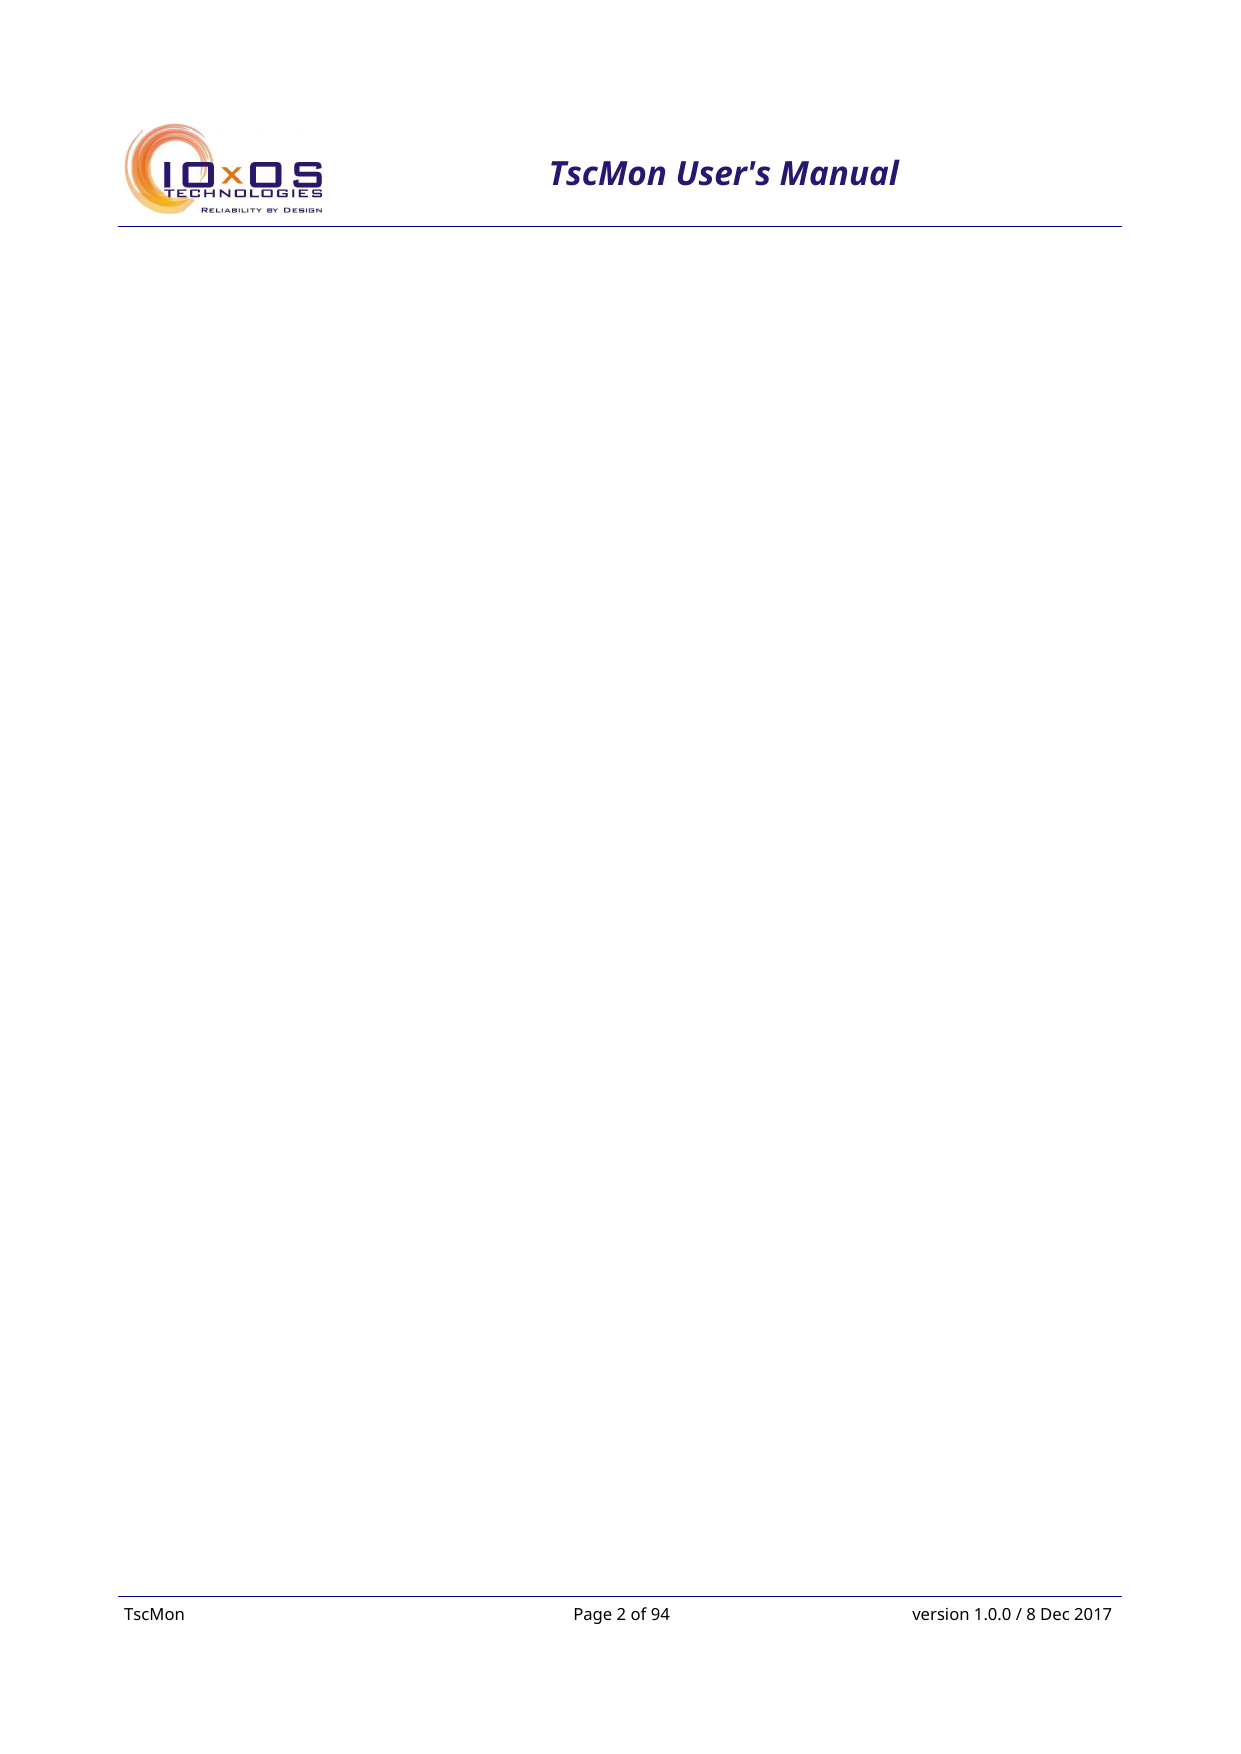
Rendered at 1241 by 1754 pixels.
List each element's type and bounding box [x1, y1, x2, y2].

picture [123, 123, 323, 217]
